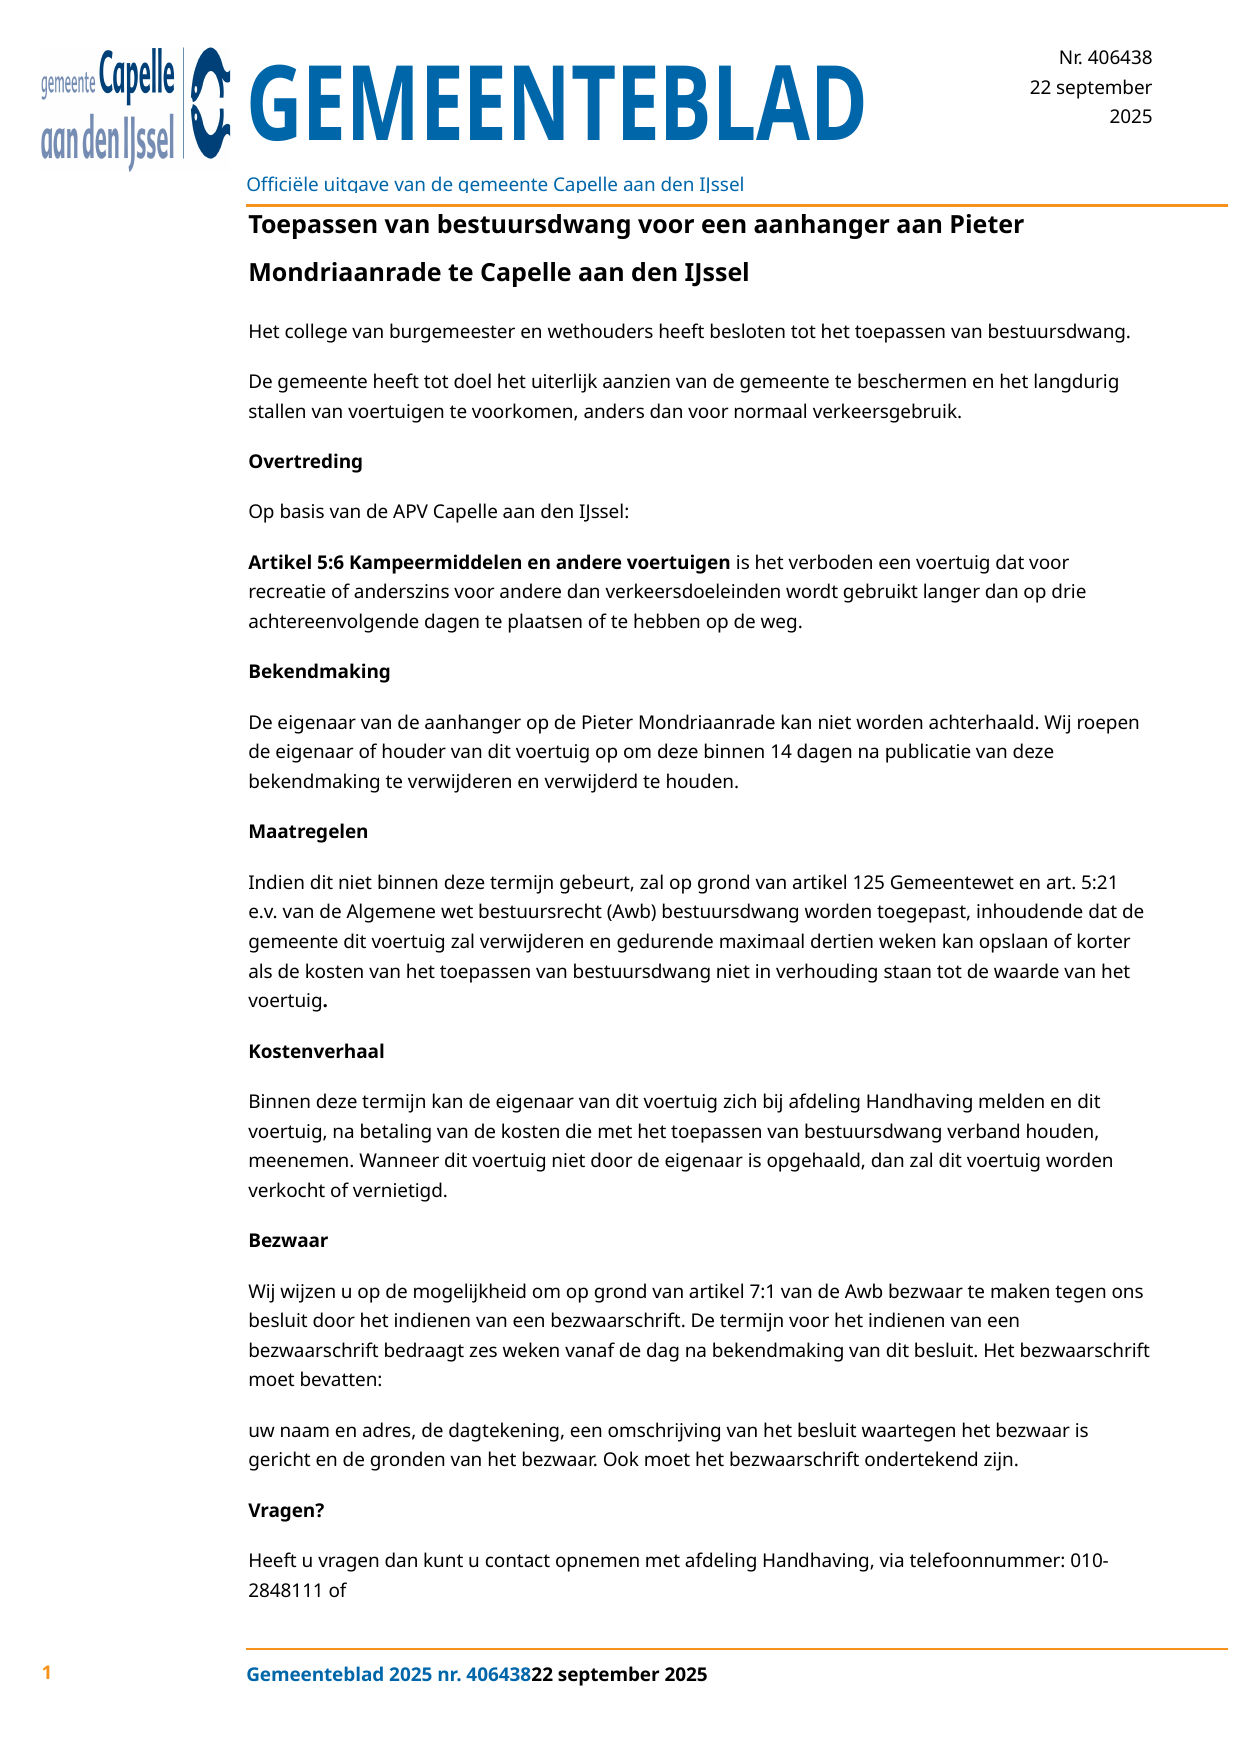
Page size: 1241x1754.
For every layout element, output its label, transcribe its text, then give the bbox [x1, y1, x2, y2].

text Maatregelen [248, 819, 1152, 844]
text Wij wijzen u op de mogelijkheid om op grond van artikel 7:1 van de Awb bezwaar te maken tegen ons besluit door het indienen van een bezwaarschrift. De termijn voor het indienen van een bezwaarschrift bedraagt zes weken vanaf de dag na bekendmaking van dit besluit. Het bezwaarschrift moet bevatten: [248, 1278, 1152, 1392]
text Binnen deze termijn kan de eigenaar van dit voertuig zich bij afdeling Handhaving melden en dit voertuig, na betaling van de kosten die met het toepassen van bestuursdwang verband houden, meenemen. Wanneer dit voertuig niet door de eigenaar is opgehaald, dan zal dit voertuig worden verkocht of vernietigd. [248, 1088, 1152, 1203]
text uw naam en adres, de dagtekening, een omschrijving van het besluit waartegen het bezwaar is gericht en de gronden van het bezwaar. Ook moet het bezwaarschrift ondertekend zijn. [248, 1417, 1152, 1472]
text Toepassen van bestuursdwang voor een aanhanger aan Pieter Mondriaanrade te Capelle aan den IJssel [248, 207, 1152, 288]
text Kostenverhaal [248, 1038, 1152, 1064]
text Indien dit niet binnen deze termijn gebeurt, zal op grond van artikel 125 Gemeentewet en art. 5:21 e.v. van de Algemene wet bestuursrecht (Awb) bestuursdwang worden toegepast, inhoudende dat de gemeente dit voertuig zal verwijderen en gedurende maximaal dertien weken kan opslaan of korter als de kosten van het toepassen van bestuursdwang niet in verhouding staan tot de waarde van het voertuig. [248, 869, 1152, 1013]
text Vragen? [248, 1497, 1152, 1523]
text Overtreding [248, 448, 1152, 474]
text Op basis van de APV Capelle aan den IJssel: [248, 499, 1152, 524]
text Bekendmaking [248, 659, 1152, 684]
picture [41, 47, 231, 172]
text De gemeente heeft tot doel het uiterlijk aanzien van de gemeente te beschermen en het langdurig stallen van voertuigen te voorkomen, anders dan voor normaal verkeersgebruik. [248, 368, 1152, 424]
text De eigenaar van de aanhanger op de Pieter Mondriaanrade kan niet worden achterhaald. Wij roepen de eigenaar of houder van dit voertuig op om deze binnen 14 dagen na publicatie van deze bekendmaking te verwijderen en verwijderd te houden. [248, 709, 1152, 794]
text Artikel 5:6 Kampeermiddelen en andere voertuigen is het verboden een voertuig dat voor recreatie of anderszins voor andere dan verkeersdoeleinden wordt gebruikt langer dan op drie achtereenvolgende dagen te plaatsen of te hebben op de weg. [248, 549, 1152, 634]
text Het college van burgemeester en wethouders heeft besloten tot het toepassen van bestuursdwang. [248, 318, 1152, 344]
text Bezwaar [248, 1227, 1152, 1253]
text Heeft u vragen dan kunt u contact opnemen met afdeling Handhaving, via telefoonnummer: 010-2848111 of [248, 1547, 1152, 1603]
